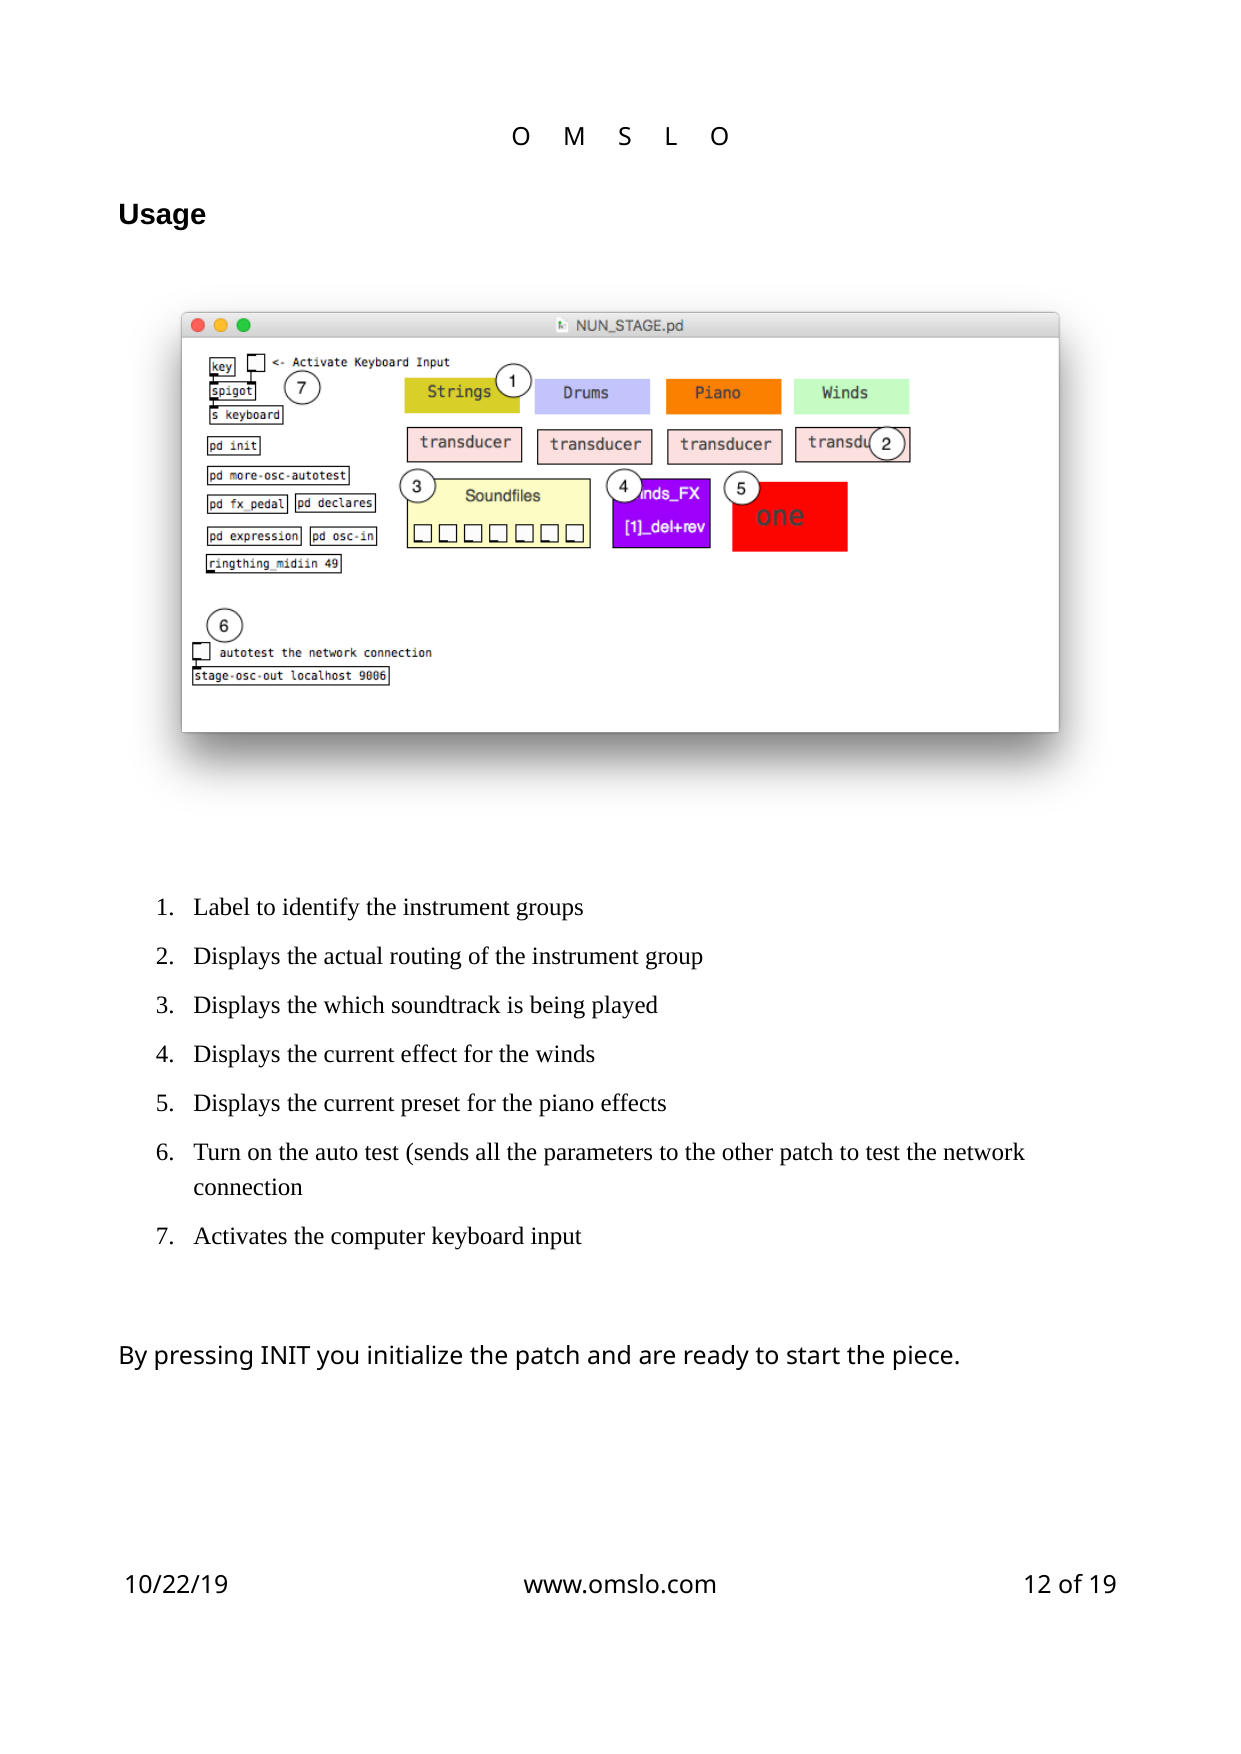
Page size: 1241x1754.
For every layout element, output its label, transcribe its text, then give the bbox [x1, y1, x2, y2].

text By pressing INIT you initialize the patch and are ready to start the piece. [118, 1338, 1122, 1372]
list Displays the which soundtrack is being played [156, 990, 1122, 1019]
list Displays the current preset for the piano effects [156, 1088, 1122, 1117]
subtitle Usage [118, 197, 1122, 231]
list Displays the actual routing of the instrument group [156, 941, 1122, 970]
list Activates the computer keyboard input [156, 1221, 1122, 1249]
picture [118, 277, 1123, 824]
list Turn on the auto test (sends all the parameters to the other patch to test the network connection [156, 1137, 1122, 1200]
list Label to identify the instrument groups [156, 892, 1122, 921]
list Displays the current effect for the winds [156, 1039, 1122, 1068]
